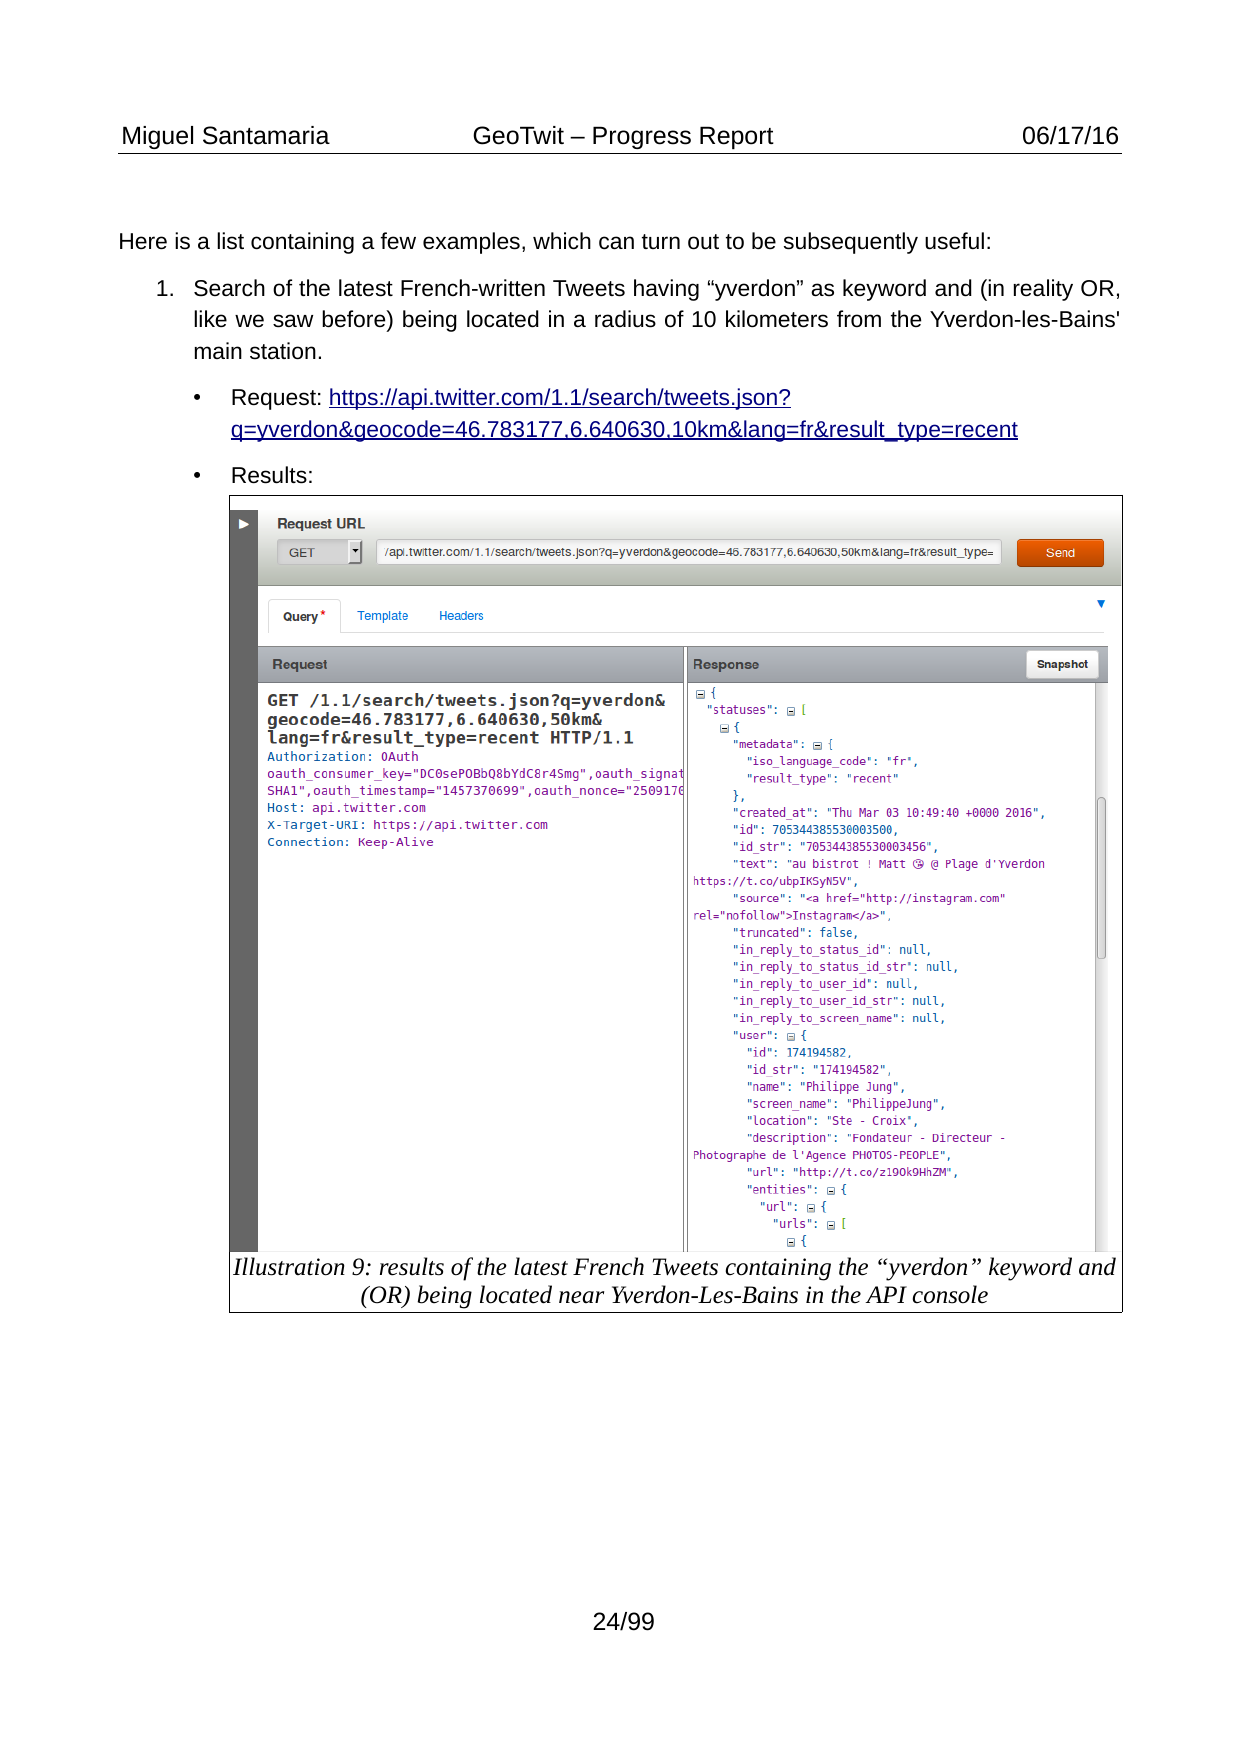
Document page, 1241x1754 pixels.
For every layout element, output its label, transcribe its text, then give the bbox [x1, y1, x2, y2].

list Results: [193, 462, 1122, 1339]
list Search of the latest French-written Tweets having “yverdon” as keyword and (in reality OR, like we saw before) being located in a radius of 10 kilometers from the Yverdon-les-Bains' main station. [156, 274, 1122, 364]
picture [229, 510, 1122, 1252]
list Request: https://api.twitter.com/1.1/search/tweets.json?q=yverdon&geocode=46.783177,6.640630,10km&lang=fr&result_type=recent [193, 384, 1122, 442]
text Here is a list containing a few examples, which can turn out to be subsequently useful: [118, 228, 1122, 254]
list Illustration 9: results of the latest French Tweets containing the “yverdon” keyword and (OR) being located near Yverdon-Les-Bains in the API console [232, 1252, 1119, 1309]
